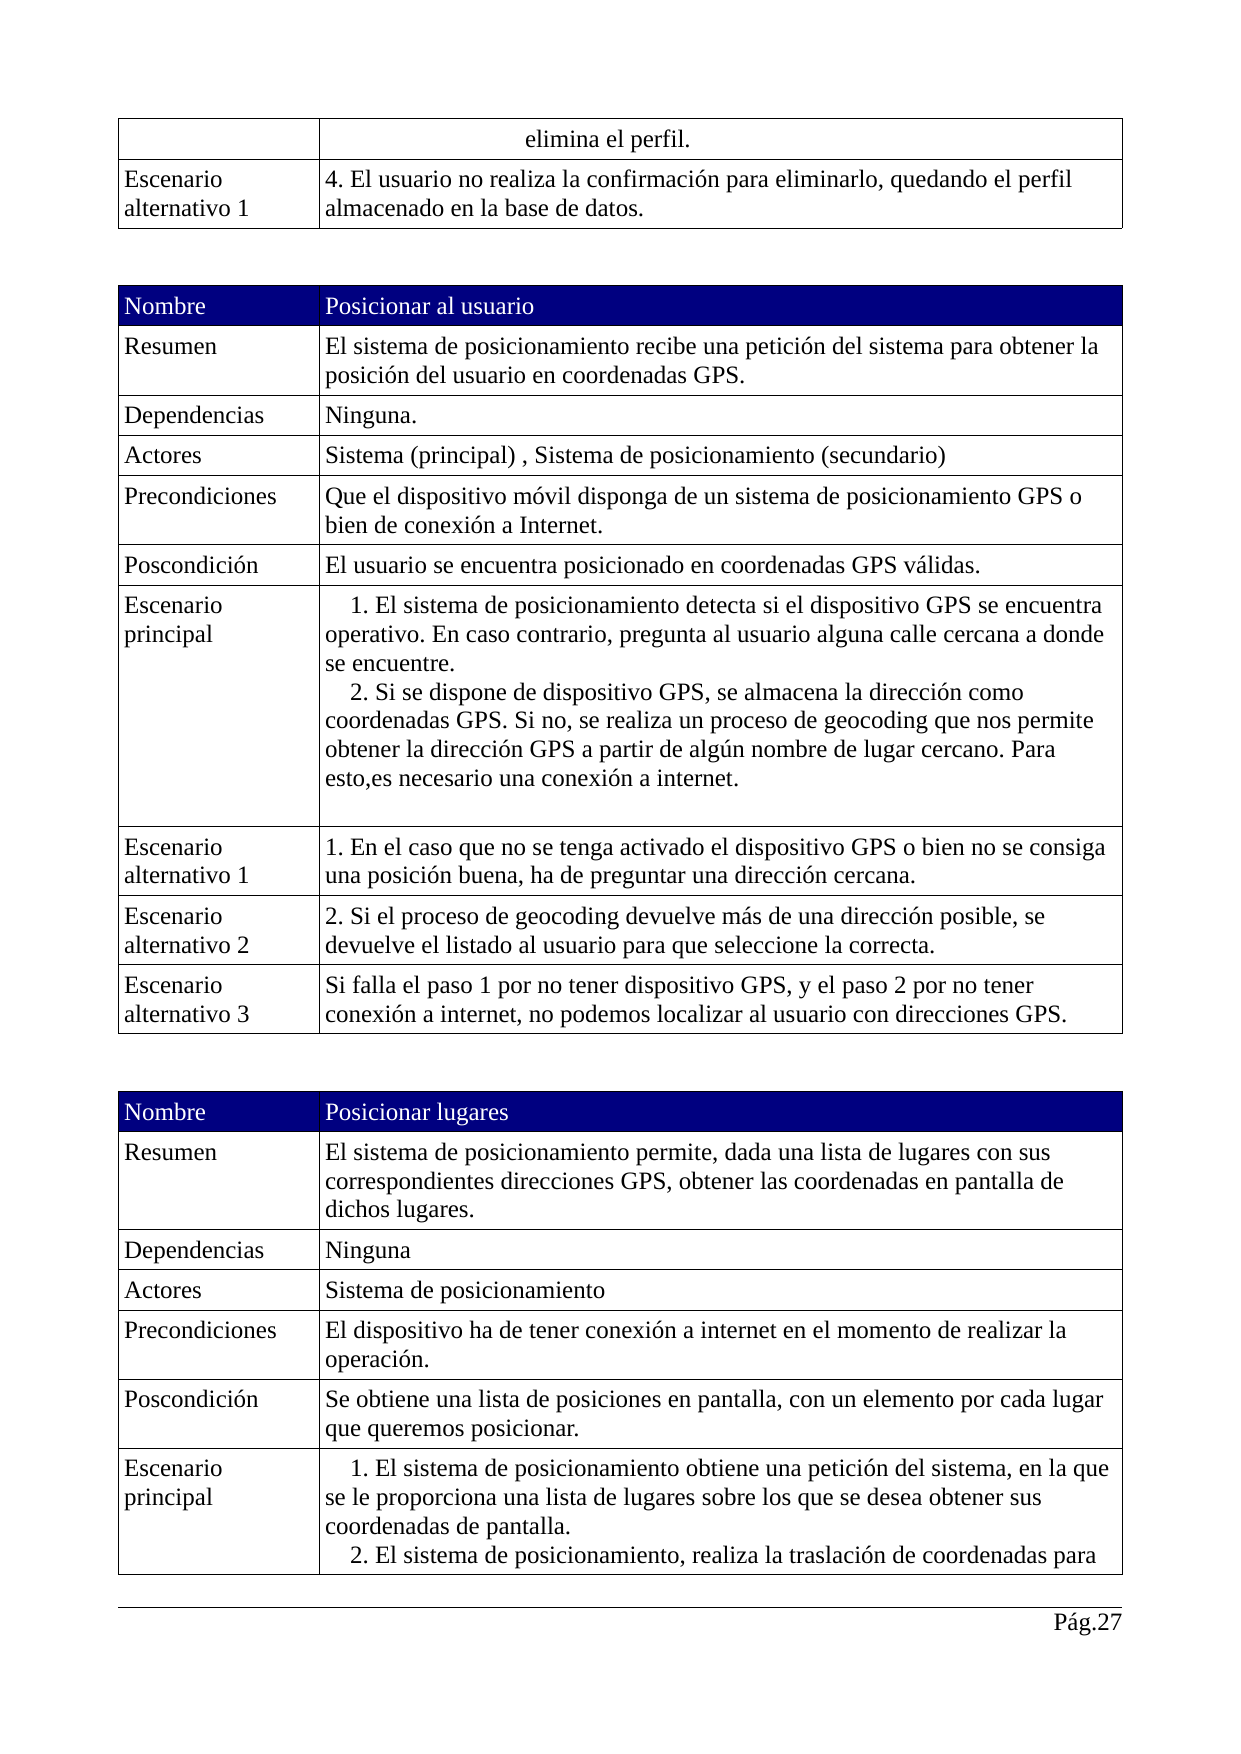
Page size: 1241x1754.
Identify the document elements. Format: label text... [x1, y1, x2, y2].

table_cell Escenario alternativo 1 [119, 160, 319, 227]
table_cell Sistema de posicionamiento [320, 1270, 1122, 1309]
table_cell Escenario alternativo 3 [119, 965, 319, 1033]
table_cell 1. El sistema de posicionamiento detecta si el dispositivo GPS se encuentra operativo. En caso contrario, pregunta al usuario alguna calle cercana a donde se encuentre. 2. Si se dispone de dispositivo GPS, se almacena la dirección como coordenadas GPS. Si no, se realiza un proceso de geocoding que nos permite obtener la dirección GPS a partir de algún nombre de lugar cercano. Para esto,es necesario una conexión a internet. [320, 586, 1122, 826]
table_cell Ninguna. [320, 396, 1122, 435]
table_cell El sistema de posicionamiento recibe una petición del sistema para obtener la posición del usuario en coordenadas GPS. [320, 326, 1122, 394]
table_cell 1. En el caso que no se tenga activado el dispositivo GPS o bien no se consiga una posición buena, ha de preguntar una dirección cercana. [320, 827, 1122, 895]
table_cell Se obtiene una lista de posiciones en pantalla, con un elemento por cada lugar que queremos posicionar. [320, 1380, 1122, 1448]
table_cell Escenario principal [119, 1449, 319, 1574]
table_cell Escenario alternativo 2 [119, 896, 319, 964]
table_cell Dependencias [119, 396, 319, 435]
table_header Nombre [119, 1092, 319, 1131]
table_cell Ninguna [320, 1230, 1122, 1269]
table_cell 4. El usuario no realiza la confirmación para eliminarlo, quedando el perfil almacenado en la base de datos. [320, 160, 1122, 227]
table_cell Precondiciones [119, 1311, 319, 1379]
table_cell Actores [119, 436, 319, 475]
table_cell 2. Si el proceso de geocoding devuelve más de una dirección posible, se devuelve el listado al usuario para que seleccione la correcta. [320, 896, 1122, 964]
table_cell Sistema (principal) , Sistema de posicionamiento (secundario) [320, 436, 1122, 475]
table_cell Escenario alternativo 1 [119, 827, 319, 895]
table_cell Escenario principal [119, 586, 319, 826]
table_cell 1. El sistema de posicionamiento obtiene una petición del sistema, en la que se le proporciona una lista de lugares sobre los que se desea obtener sus coordenadas de pantalla. 2. El sistema de posicionamiento, realiza la traslación de coordenadas para [320, 1449, 1122, 1574]
table_cell Poscondición [119, 545, 319, 584]
table_cell Dependencias [119, 1230, 319, 1269]
table_header Posicionar al usuario [320, 286, 1122, 325]
table_cell Resumen [119, 326, 319, 394]
table_cell Si falla el paso 1 por no tener dispositivo GPS, y el paso 2 por no tener conexión a internet, no podemos localizar al usuario con direcciones GPS. [320, 965, 1122, 1033]
table_cell El sistema de posicionamiento permite, dada una lista de lugares con sus correspondientes direcciones GPS, obtener las coordenadas en pantalla de dichos lugares. [320, 1132, 1122, 1229]
table_cell Que el dispositivo móvil disponga de un sistema de posicionamiento GPS o bien de conexión a Internet. [320, 476, 1122, 544]
table_cell elimina el perfil. [320, 119, 1122, 158]
table_cell Poscondición [119, 1380, 319, 1448]
table_cell Actores [119, 1270, 319, 1309]
table_header Nombre [119, 286, 319, 325]
table_cell Precondiciones [119, 476, 319, 544]
table_cell El dispositivo ha de tener conexión a internet en el momento de realizar la operación. [320, 1311, 1122, 1379]
table_header Posicionar lugares [320, 1092, 1122, 1131]
table_cell El usuario se encuentra posicionado en coordenadas GPS válidas. [320, 545, 1122, 584]
table_cell Resumen [119, 1132, 319, 1229]
table_cell [119, 119, 319, 158]
